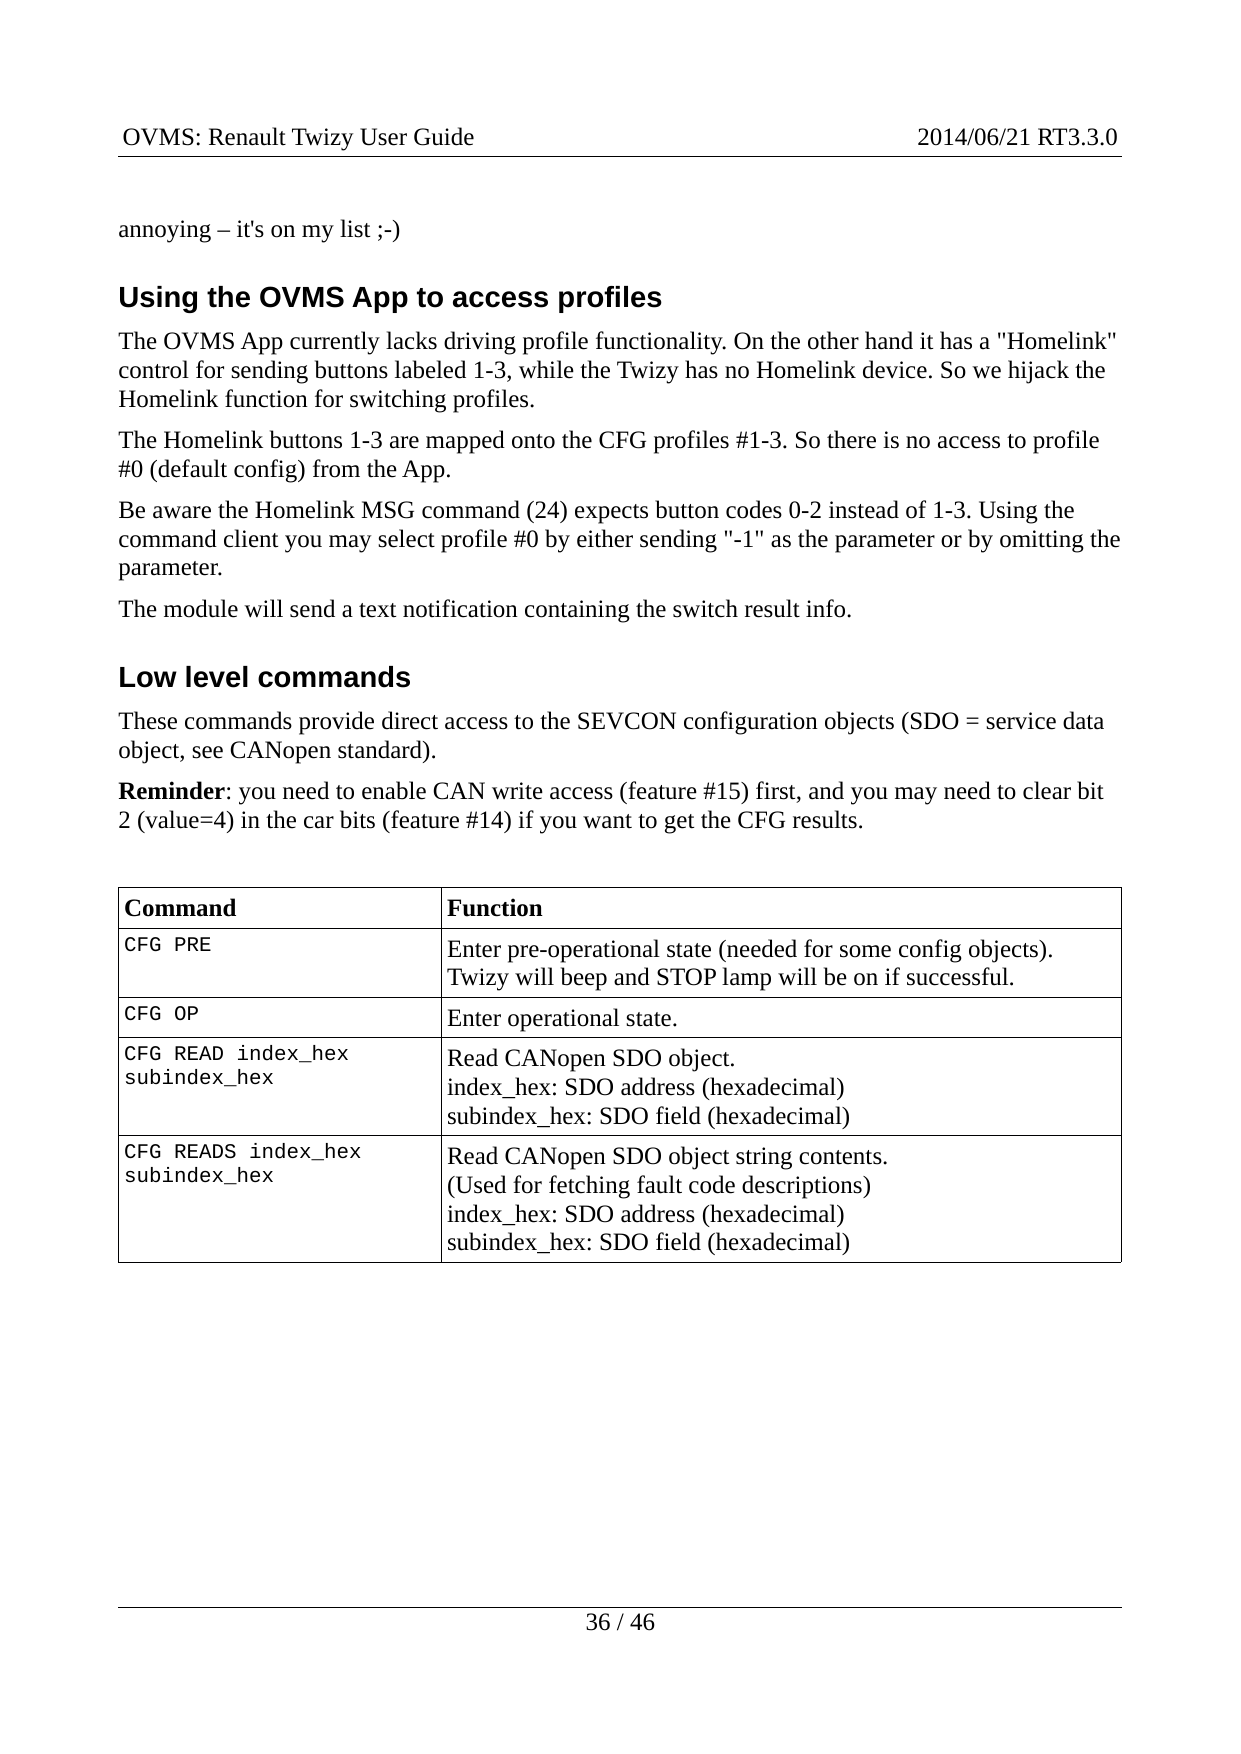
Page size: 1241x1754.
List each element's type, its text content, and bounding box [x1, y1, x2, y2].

table_cell Read CANopen SDO object string contents. (Used for fetching fault code descriptions) index_hex: SDO address (hexadecimal) subindex_hex: SDO field (hexadecimal) [442, 1136, 1121, 1262]
text These commands provide direct access to the SEVCON configuration objects (SDO = service data object, see CANopen standard). [118, 706, 1122, 763]
table_cell CFG OP [119, 998, 441, 1037]
text The module will send a text notification containing the switch result info. [118, 594, 1122, 622]
table_cell CFG PRE [119, 929, 441, 997]
table_header Function [442, 888, 1121, 928]
table_cell Enter pre-operational state (needed for some config objects). Twizy will beep and STOP lamp will be on if successful. [442, 929, 1121, 997]
table_cell CFG READ index_hex subindex_hex [119, 1038, 441, 1135]
table_header Command [119, 888, 441, 928]
subtitle Low level commands [118, 660, 1122, 693]
text Reminder: you need to enable CAN write access (feature #15) first, and you may need to clear bit 2 (value=4) in the car bits (feature #14) if you want to get the CFG results. [118, 776, 1122, 833]
text The OVMS App currently lacks driving profile functionality. On the other hand it has a "Homelink" control for sending buttons labeled 1-3, while the Twizy has no Homelink device. So we hijack the Homelink function for switching profiles. [118, 326, 1122, 412]
table_cell CFG READS index_hex subindex_hex [119, 1136, 441, 1262]
table_cell Read CANopen SDO object. index_hex: SDO address (hexadecimal) subindex_hex: SDO field (hexadecimal) [442, 1038, 1121, 1135]
text Be aware the Homelink MSG command (24) expects button codes 0-2 instead of 1-3. Using the command client you may select profile #0 by either sending "-1" as the parameter or by omitting the parameter. [118, 495, 1122, 581]
text The Homelink buttons 1-3 are mapped onto the CFG profiles #1-3. So there is no access to profile #0 (default config) from the App. [118, 425, 1122, 482]
table_cell Enter operational state. [442, 998, 1121, 1037]
subtitle Using the OVMS App to access profiles [118, 280, 1122, 314]
text annoying – it's on my list ;-) [118, 214, 1122, 243]
